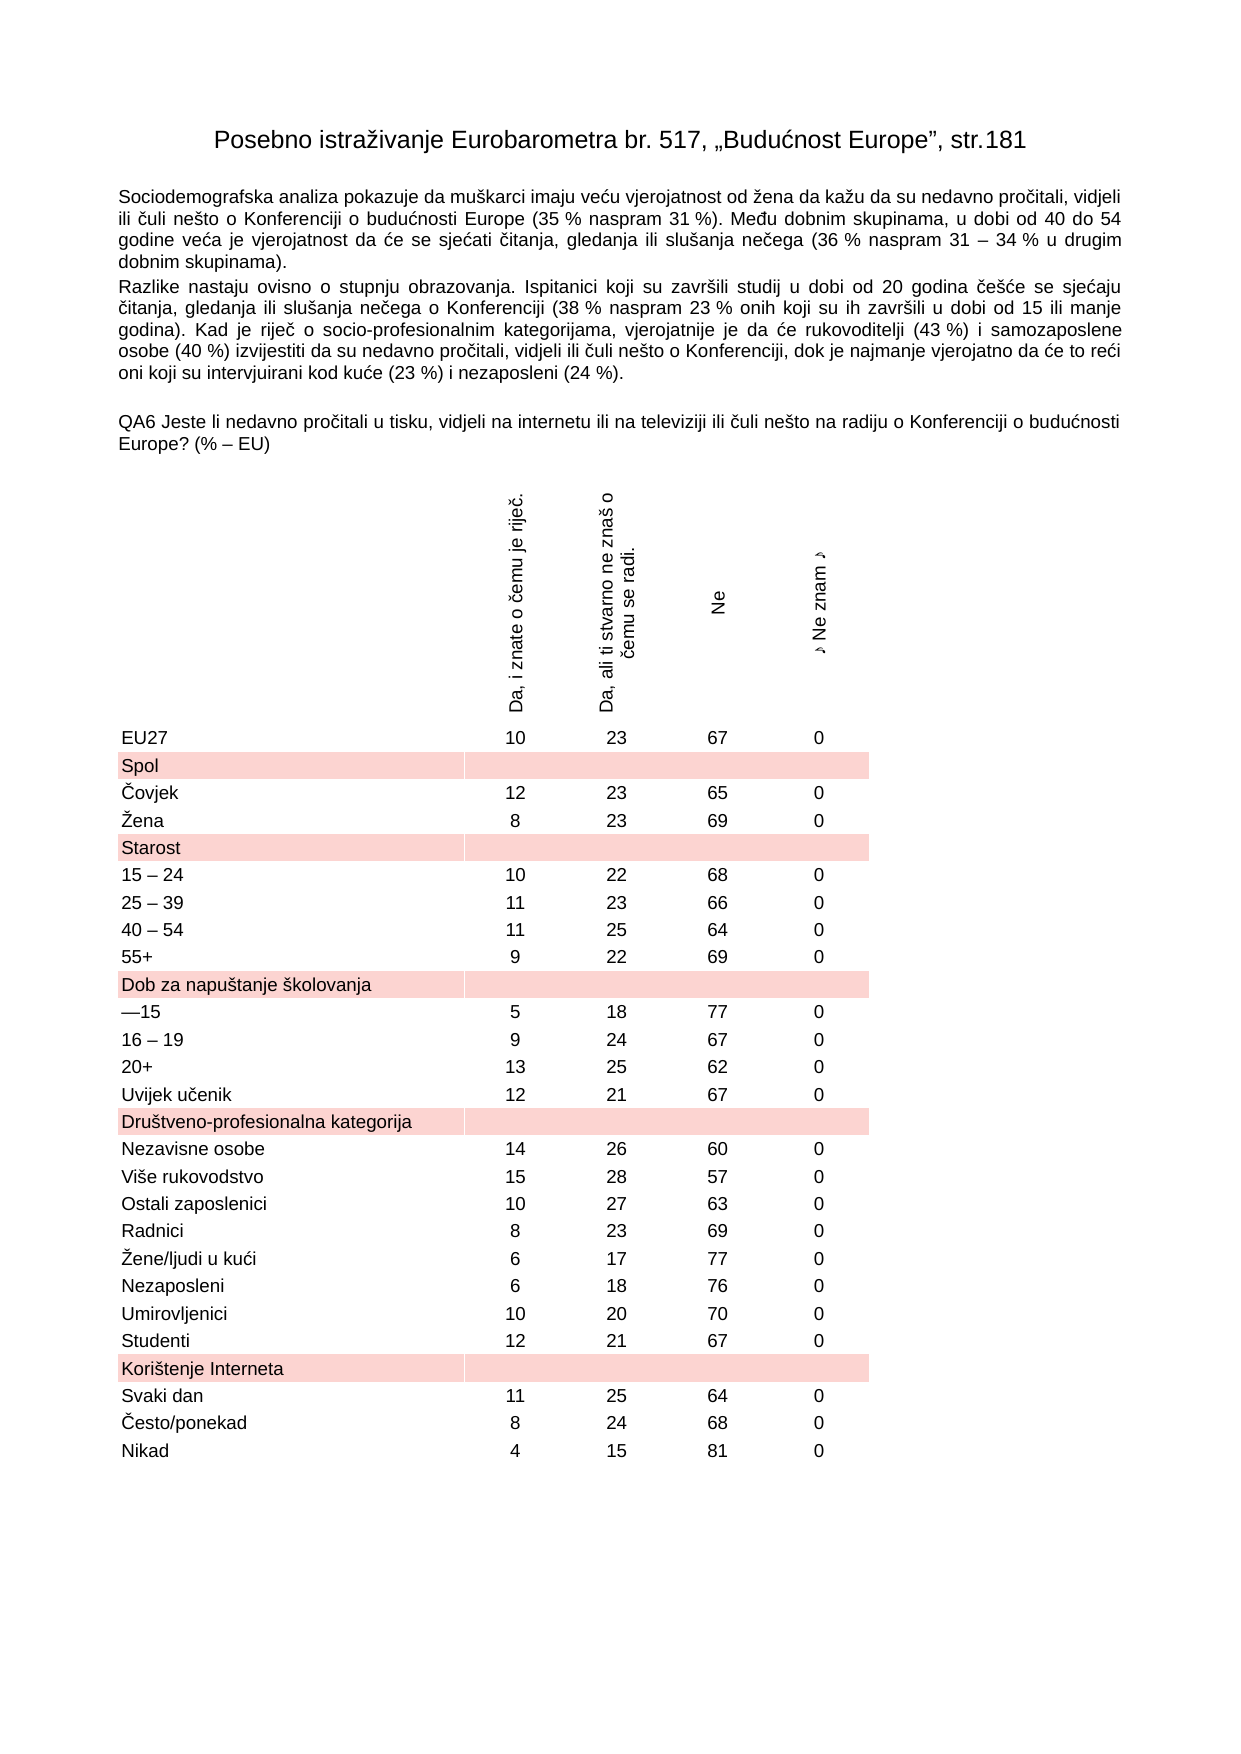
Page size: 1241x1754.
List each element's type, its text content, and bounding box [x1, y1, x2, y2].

table_cell 12 [465, 1080, 566, 1108]
table_cell 22 [566, 861, 667, 889]
table_cell Dob za napuštanje školovanja [118, 971, 464, 998]
table_cell 16 – 19 [118, 1026, 464, 1053]
table_cell 64 [667, 916, 768, 943]
table_cell 67 [667, 1080, 768, 1108]
table_cell [465, 752, 566, 779]
table_cell 0 [768, 1300, 869, 1327]
table_cell 21 [566, 1327, 667, 1354]
table_cell 0 [768, 1190, 869, 1217]
table_cell 25 [566, 1053, 667, 1080]
table_cell 21 [566, 1080, 667, 1108]
table_cell [667, 1108, 768, 1135]
table_cell Nezavisne osobe [118, 1135, 464, 1163]
table_cell 8 [465, 806, 566, 834]
table_cell 69 [667, 944, 768, 971]
table_cell 0 [768, 1437, 869, 1464]
table_cell 65 [667, 779, 768, 806]
table_cell 0 [768, 779, 869, 806]
table_cell [566, 1354, 667, 1382]
table_cell 0 [768, 1135, 869, 1163]
text Sociodemografska analiza pokazuje da muškarci imaju veću vjerojatnost od žena da kažu da su nedavno pročitali, vidjeli ili čuli nešto o Konferenciji o budućnosti Europe (35 % naspram 31 %). Među dobnim skupinama, u dobi od 40 do 54 godine veća je vjerojatnost da će se sjećati čitanja, gledanja ili slušanja nečega (36 % naspram 31 – 34 % u drugim dobnim skupinama). [118, 186, 1122, 272]
table_cell 15 – 24 [118, 861, 464, 889]
table_cell Umirovljenici [118, 1300, 464, 1327]
table_cell 6 [465, 1245, 566, 1272]
table_cell 24 [566, 1026, 667, 1053]
table_cell 81 [667, 1437, 768, 1464]
table_cell 20 [566, 1300, 667, 1327]
table_cell Više rukovodstvo [118, 1163, 464, 1190]
table_cell 10 [465, 1300, 566, 1327]
table_header [118, 483, 464, 724]
table_header Ne [667, 483, 768, 724]
table_cell 0 [768, 1218, 869, 1245]
table_cell 9 [465, 1026, 566, 1053]
table_cell 15 [465, 1163, 566, 1190]
table_cell Nezaposleni [118, 1272, 464, 1299]
table_cell 0 [768, 1245, 869, 1272]
table_cell 23 [566, 889, 667, 916]
table_cell 10 [465, 1190, 566, 1217]
table_cell 0 [768, 806, 869, 834]
table_cell 68 [667, 1409, 768, 1437]
table_cell 64 [667, 1382, 768, 1409]
table_cell 0 [768, 861, 869, 889]
table_cell 67 [667, 1026, 768, 1053]
table_cell 10 [465, 861, 566, 889]
text Razlike nastaju ovisno o stupnju obrazovanja. Ispitanici koji su završili studij u dobi od 20 godina češće se sjećaju čitanja, gledanja ili slušanja nečega o Konferenciji (38 % naspram 23 % onih koji su ih završili u dobi od 15 ili manje godina). Kad je riječ o socio-profesionalnim kategorijama, vjerojatnije je da će rukovoditelji (43 %) i samozaposlene osobe (40 %) izvijestiti da su nedavno pročitali, vidjeli ili čuli nešto o Konferenciji, dok je najmanje vjerojatno da će to reći oni koji su intervjuirani kod kuće (23 %) i nezaposleni (24 %). [118, 276, 1122, 383]
table_cell Žene/ljudi u kući [118, 1245, 464, 1272]
table_cell 0 [768, 724, 869, 752]
table_cell 6 [465, 1272, 566, 1299]
table_cell Žena [118, 806, 464, 834]
table_cell 0 [768, 998, 869, 1026]
table_cell 55+ [118, 944, 464, 971]
table_cell 27 [566, 1190, 667, 1217]
table_cell Radnici [118, 1218, 464, 1245]
table_cell Društveno-profesionalna kategorija [118, 1108, 464, 1135]
table_cell 17 [566, 1245, 667, 1272]
table_cell 0 [768, 1409, 869, 1437]
table_header ♪ Ne znam ♪ [768, 483, 869, 724]
table_cell 0 [768, 889, 869, 916]
table_cell 57 [667, 1163, 768, 1190]
table_cell 18 [566, 998, 667, 1026]
table_cell 0 [768, 1382, 869, 1409]
table_cell 10 [465, 724, 566, 752]
table_cell 0 [768, 1272, 869, 1299]
table_cell 28 [566, 1163, 667, 1190]
table_cell 15 [566, 1437, 667, 1464]
table_cell [768, 1354, 869, 1382]
table_cell 11 [465, 1382, 566, 1409]
table_cell [465, 1354, 566, 1382]
table_cell 25 [566, 916, 667, 943]
table_cell [768, 834, 869, 861]
table_cell 0 [768, 1327, 869, 1354]
table_cell 69 [667, 806, 768, 834]
table_cell 4 [465, 1437, 566, 1464]
table_cell 14 [465, 1135, 566, 1163]
table_cell [566, 971, 667, 998]
table_cell 25 – 39 [118, 889, 464, 916]
table_cell 12 [465, 1327, 566, 1354]
table_cell 0 [768, 1053, 869, 1080]
table_cell 40 – 54 [118, 916, 464, 943]
table_cell —15 [118, 998, 464, 1026]
table_header Da, ali ti stvarno ne znaš o čemu se radi. [566, 483, 667, 724]
table_cell 70 [667, 1300, 768, 1327]
table_cell 20+ [118, 1053, 464, 1080]
table_cell [768, 971, 869, 998]
table_cell [465, 1108, 566, 1135]
table_cell 25 [566, 1382, 667, 1409]
table_cell Uvijek učenik [118, 1080, 464, 1108]
table_cell 11 [465, 889, 566, 916]
table_cell 8 [465, 1218, 566, 1245]
table_cell 67 [667, 724, 768, 752]
table_cell [667, 834, 768, 861]
table_cell 26 [566, 1135, 667, 1163]
table_cell 18 [566, 1272, 667, 1299]
table_cell 0 [768, 1080, 869, 1108]
table_cell 0 [768, 916, 869, 943]
table_cell Svaki dan [118, 1382, 464, 1409]
table_cell 67 [667, 1327, 768, 1354]
table_cell [768, 752, 869, 779]
table_cell 60 [667, 1135, 768, 1163]
table_cell 23 [566, 779, 667, 806]
table_cell [566, 1108, 667, 1135]
table_cell Studenti [118, 1327, 464, 1354]
table_cell 77 [667, 1245, 768, 1272]
table_cell 11 [465, 916, 566, 943]
table_cell EU27 [118, 724, 464, 752]
table_header Da, i znate o čemu je riječ. [465, 483, 566, 724]
table_cell [768, 1108, 869, 1135]
table_cell [667, 971, 768, 998]
table_cell [465, 971, 566, 998]
table_cell 62 [667, 1053, 768, 1080]
table_cell Ostali zaposlenici [118, 1190, 464, 1217]
table_cell [566, 752, 667, 779]
table_cell 0 [768, 1026, 869, 1053]
table_cell 13 [465, 1053, 566, 1080]
text QA6 Jeste li nedavno pročitali u tisku, vidjeli na internetu ili na televiziji ili čuli nešto na radiju o Konferenciji o budućnosti Europe? (% – EU) [118, 411, 1122, 454]
table_cell 23 [566, 724, 667, 752]
table_cell [667, 752, 768, 779]
table_cell 22 [566, 944, 667, 971]
table_cell 77 [667, 998, 768, 1026]
table_cell Korištenje Interneta [118, 1354, 464, 1382]
table_cell 23 [566, 1218, 667, 1245]
table_cell 24 [566, 1409, 667, 1437]
table_cell [465, 834, 566, 861]
table_cell 12 [465, 779, 566, 806]
table_cell 8 [465, 1409, 566, 1437]
table_cell Starost [118, 834, 464, 861]
table_cell 23 [566, 806, 667, 834]
table_cell 9 [465, 944, 566, 971]
table_cell 63 [667, 1190, 768, 1217]
table_cell [566, 834, 667, 861]
table_cell 0 [768, 1163, 869, 1190]
table_cell Nikad [118, 1437, 464, 1464]
table_cell 68 [667, 861, 768, 889]
table_cell Često/ponekad [118, 1409, 464, 1437]
table_cell Čovjek [118, 779, 464, 806]
table_cell 5 [465, 998, 566, 1026]
table_cell 76 [667, 1272, 768, 1299]
table_cell 66 [667, 889, 768, 916]
table_cell Spol [118, 752, 464, 779]
table_cell [667, 1354, 768, 1382]
table_cell 0 [768, 944, 869, 971]
table_cell 69 [667, 1218, 768, 1245]
